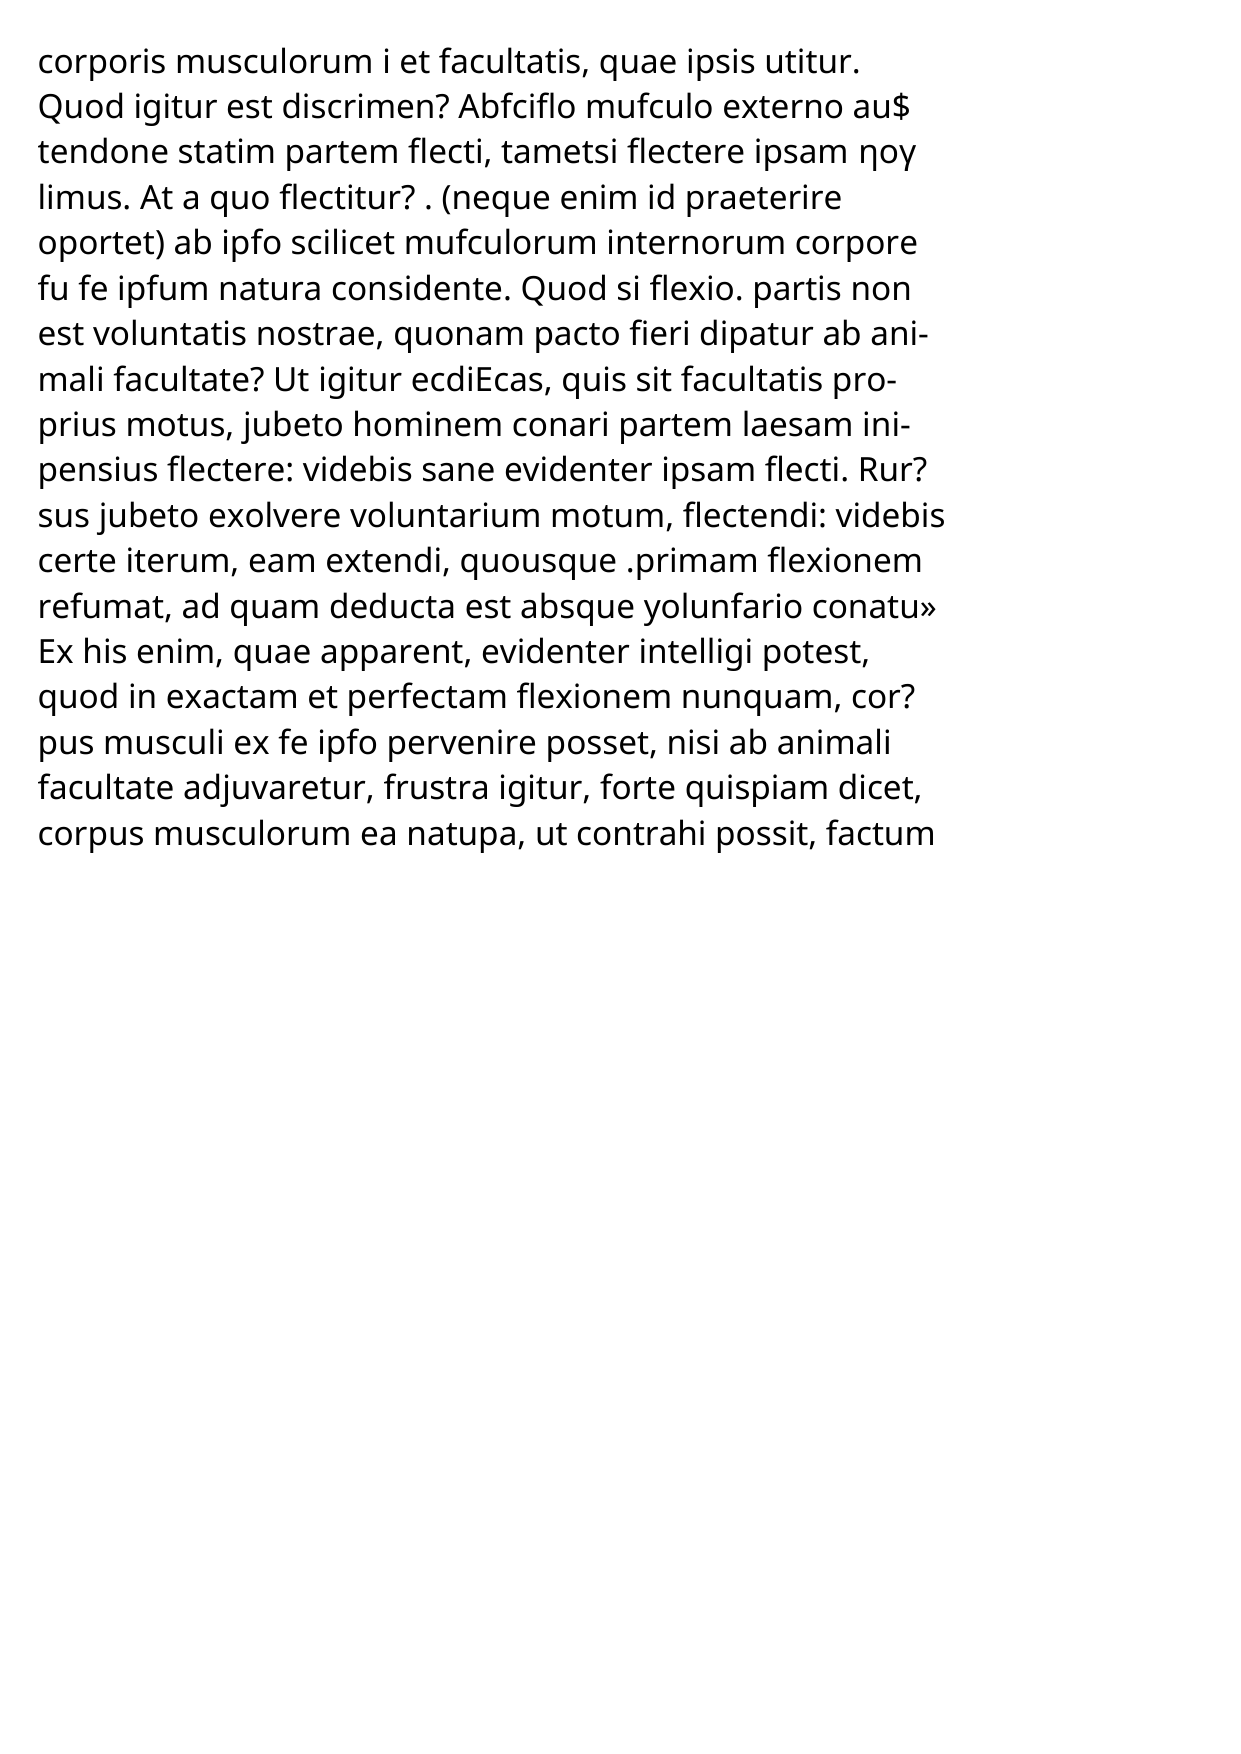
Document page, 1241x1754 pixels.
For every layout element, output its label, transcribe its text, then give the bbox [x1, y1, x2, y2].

text corporis musculorum i et facultatis, quae ipsis utitur. Quod igitur est discrimen? Abfciflo mufculo externo au$ tendone statim partem flecti, tametsi flectere ipsam ηογ limus. At a quo flectitur? . (neque enim id praeterire oportet) ab ipfo scilicet mufculorum internorum corpore fu fe ipfum natura considente. Quod si flexio. partis non est voluntatis nostrae, quonam pacto fieri dipatur ab ani- mali facultate? Ut igitur ecdiEcas, quis sit facultatis pro- prius motus, jubeto hominem conari partem laesam ini- pensius flectere: videbis sane evidenter ipsam flecti. Rur? sus jubeto exolvere voluntarium motum, flectendi: videbis certe iterum, eam extendi, quousque .primam flexionem refumat, ad quam deducta est absque yolunfario conatu» Ex his enim, quae apparent, evidenter intelligi potest, quod in exactam et perfectam flexionem nunquam, cor? pus musculi ex fe ipfo pervenire posset, nisi ab animali facultate adjuvaretur, frustra igitur, forte quispiam dicet, corpus musculorum ea natupa, ut contrahi possit, factum [37, 37, 1203, 855]
